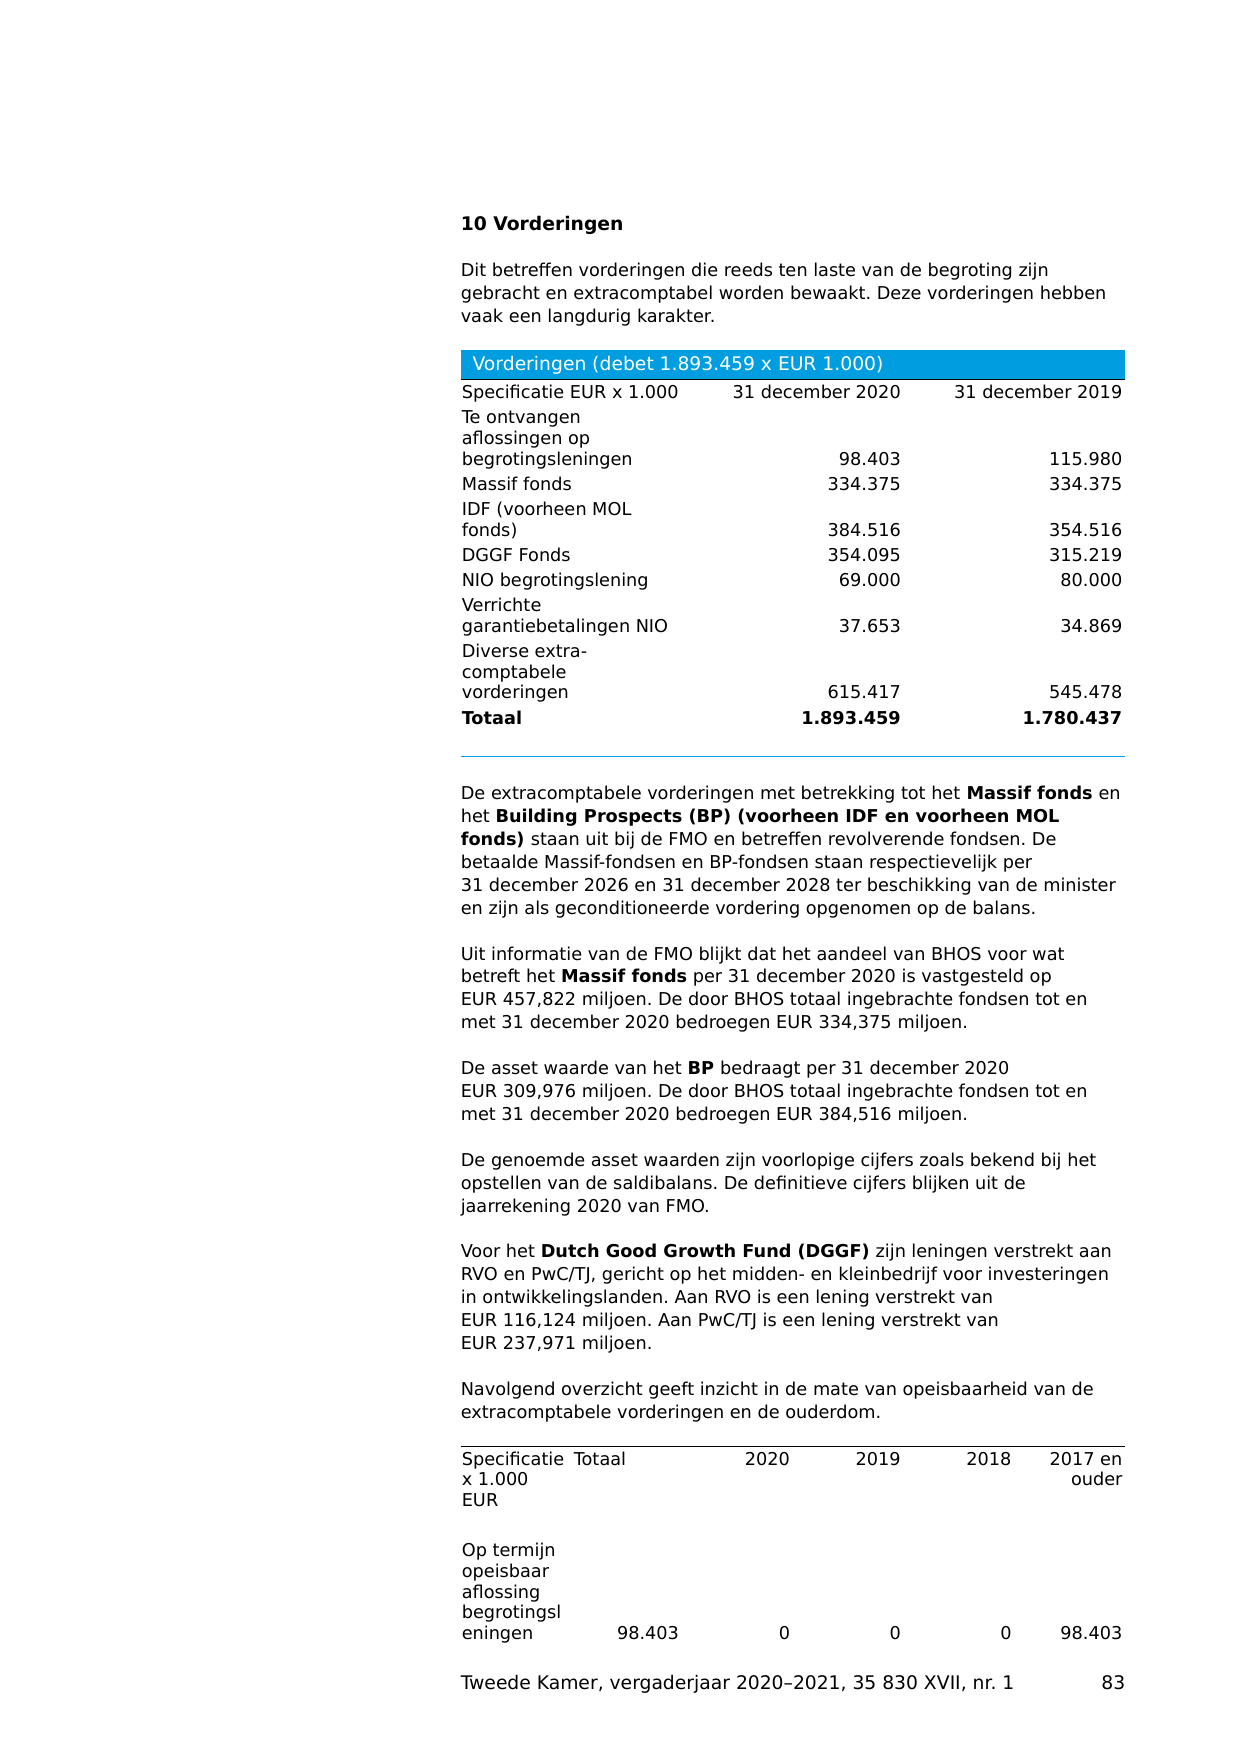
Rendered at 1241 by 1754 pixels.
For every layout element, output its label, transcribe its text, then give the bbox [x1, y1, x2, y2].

table_cell 98.403 [682, 405, 903, 472]
text Dit betreffen vorderingen die reeds ten laste van de begroting zijn gebracht en extracomptabel worden bewaakt. Deze vorderingen hebben vaak een langdurig karakter. [461, 258, 1125, 327]
table_cell 0 [793, 1538, 903, 1646]
table_cell NIO begrotingslening [461, 568, 682, 593]
table_cell 615.417 [682, 639, 903, 705]
text Navolgend overzicht geeft inzicht in de mate van opeisbaarheid van de extracomptabele vorderingen en de ouderdom. [461, 1377, 1125, 1423]
table_cell Massif fonds [461, 472, 682, 497]
table_cell [461, 1513, 571, 1538]
table_cell 37.653 [682, 593, 903, 639]
title 10 Vorderingen [461, 213, 1125, 234]
table_cell 545.478 [904, 639, 1125, 705]
table_cell 34.869 [904, 593, 1125, 639]
table_cell IDF (voorheen MOL fonds) [461, 497, 682, 543]
table_cell [904, 731, 1125, 756]
table_cell 334.375 [904, 472, 1125, 497]
table_header 2019 [793, 1447, 903, 1513]
text Uit informatie van de FMO blijkt dat het aandeel van BHOS voor wat betreft het Massif fonds per 31 december 2020 is vastgesteld op EUR 457,822 miljoen. De door BHOS totaal ingebrachte fondsen tot en met 31 december 2020 bedroegen EUR 334,375 miljoen. [461, 942, 1125, 1033]
table_cell 384.516 [682, 497, 903, 543]
table_cell Diverse extra-comptabele vorderingen [461, 639, 682, 705]
text Voor het Dutch Good Growth Fund (DGGF) zijn leningen verstrekt aan RVO en PwC/TJ, gericht op het midden- en kleinbedrijf voor investeringen in ontwikkelingslanden. Aan RVO is een lening verstrekt van EUR 116,124 miljoen. Aan PwC/TJ is een lening verstrekt van EUR 237,971 miljoen. [461, 1239, 1125, 1354]
table_header Specificatie x 1.000 EUR [461, 1447, 571, 1513]
table_cell [903, 1513, 1014, 1538]
table_cell 115.980 [904, 405, 1125, 472]
table_cell Te ontvangen aflossingen op begrotingsleningen [461, 405, 682, 472]
table_header 2018 [903, 1447, 1014, 1513]
text De genoemde asset waarden zijn voorlopige cijfers zoals bekend bij het opstellen van de saldibalans. De definitieve cijfers blijken uit de jaarrekening 2020 van FMO. [461, 1148, 1125, 1217]
table_cell 98.403 [571, 1538, 682, 1646]
table_cell Totaal [461, 705, 682, 731]
table_cell Op termijn opeisbaar aflossing begrotingsleningen [461, 1538, 571, 1646]
table_cell Verrichte garantiebetalingen NIO [461, 593, 682, 639]
table_cell [461, 731, 682, 756]
table_cell 315.219 [904, 543, 1125, 568]
table_cell 0 [682, 1538, 792, 1646]
table_cell [571, 1513, 682, 1538]
table_cell 31 december 2019 [904, 380, 1125, 405]
table_cell 98.403 [1014, 1538, 1125, 1646]
table_cell [793, 1513, 903, 1538]
table_header 2020 [682, 1447, 792, 1513]
table_cell 69.000 [682, 568, 903, 593]
table_cell Specificatie EUR x 1.000 [461, 380, 682, 405]
table_cell 1.780.437 [904, 705, 1125, 731]
table_cell [682, 731, 903, 756]
table_cell 0 [903, 1538, 1014, 1646]
table_header Vorderingen (debet 1.893.459 x EUR 1.000) [461, 350, 1125, 379]
table_header Totaal [571, 1447, 682, 1513]
table_cell [1014, 1513, 1125, 1538]
text De asset waarde van het BP bedraagt per 31 december 2020 EUR 309,976 miljoen. De door BHOS totaal ingebrachte fondsen tot en met 31 december 2020 bedroegen EUR 384,516 miljoen. [461, 1056, 1125, 1125]
text De extracomptabele vorderingen met betrekking tot het Massif fonds en het Building Prospects (BP) (voorheen IDF en voorheen MOL fonds) staan uit bij de FMO en betreffen revolverende fondsen. De betaalde Massif-fondsen en BP-fondsen staan respectievelijk per 31 december 2026 en 31 december 2028 ter beschikking van de minister en zijn als geconditioneerde vordering opgenomen op de balans. [461, 781, 1125, 919]
table_cell 354.516 [904, 497, 1125, 543]
table_cell 334.375 [682, 472, 903, 497]
table_cell 354.095 [682, 543, 903, 568]
table_cell [682, 1513, 792, 1538]
table_cell DGGF Fonds [461, 543, 682, 568]
table_header 2017 en ouder [1014, 1447, 1125, 1513]
table_cell 80.000 [904, 568, 1125, 593]
table_cell 1.893.459 [682, 705, 903, 731]
table_cell 31 december 2020 [682, 380, 903, 405]
